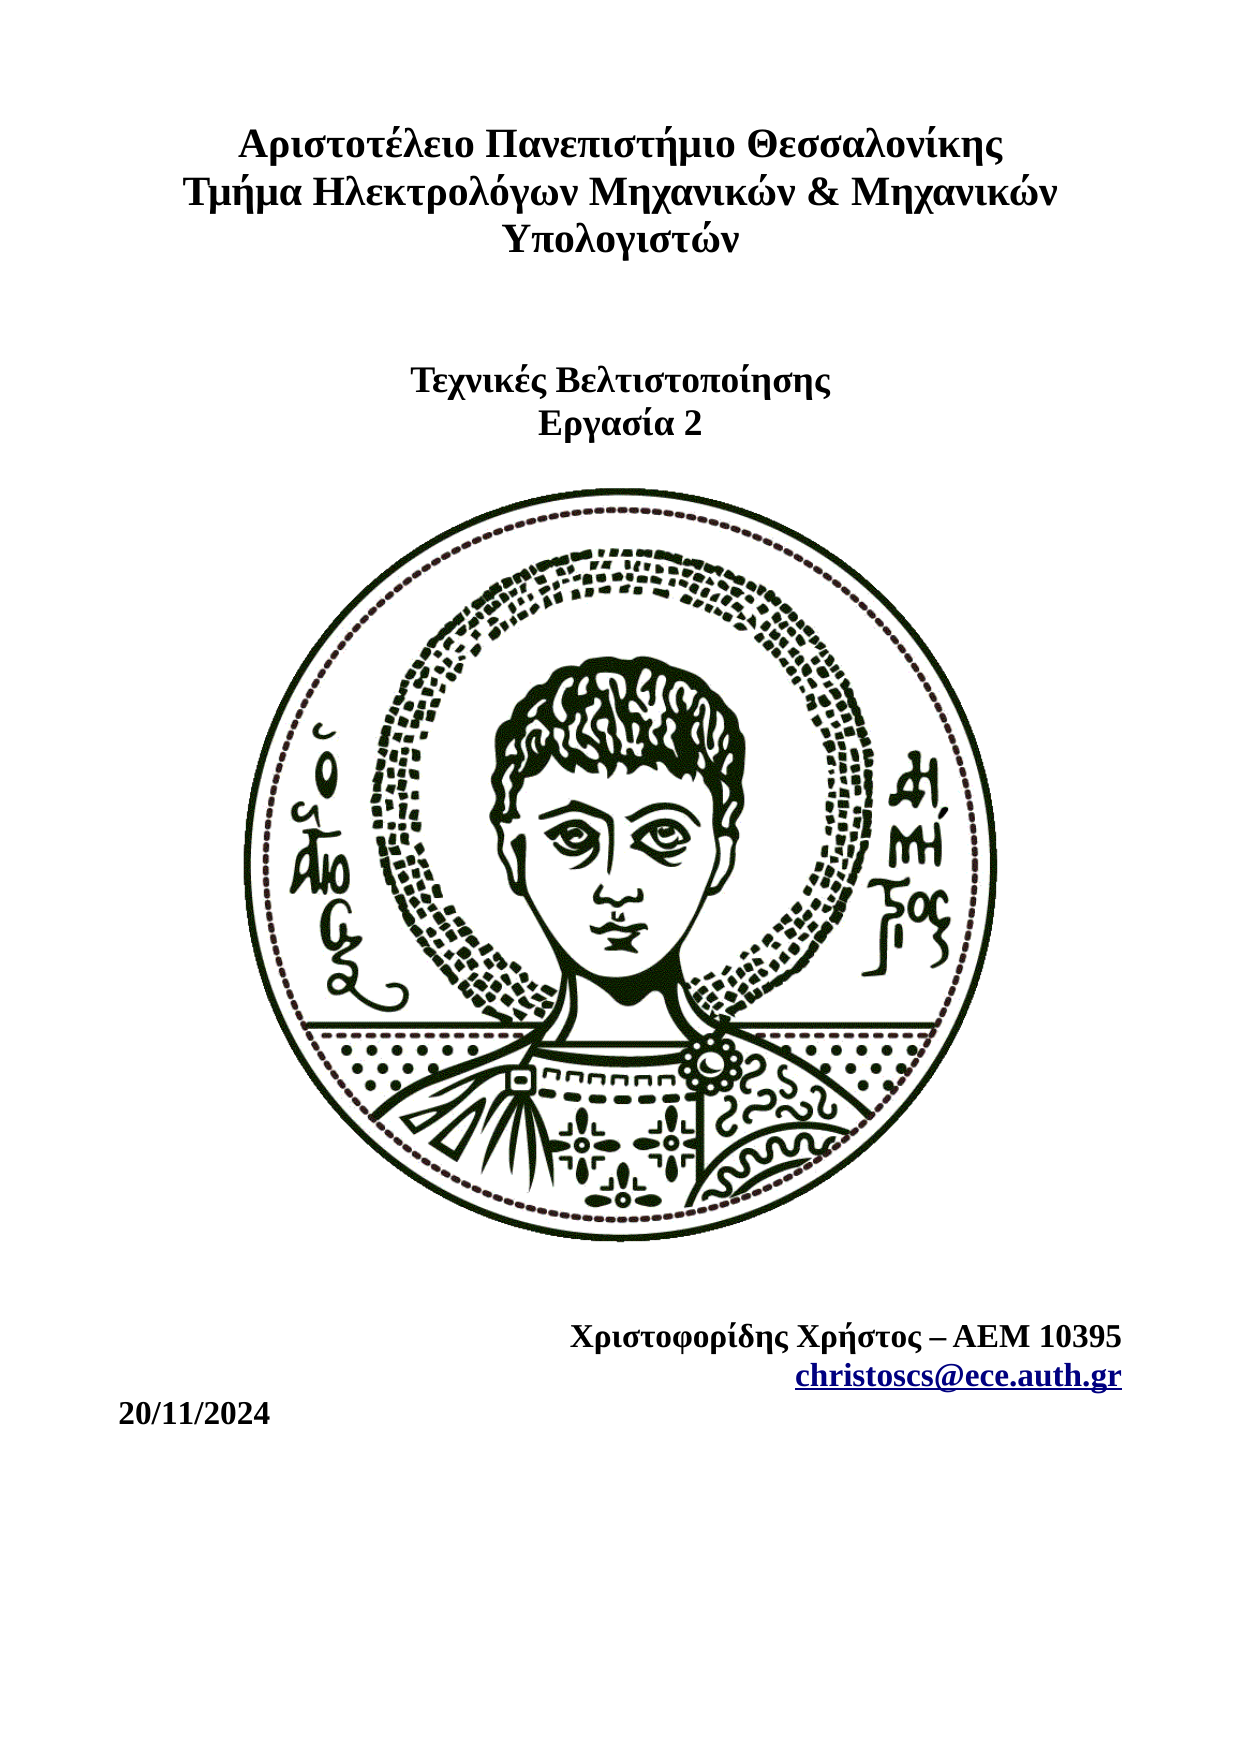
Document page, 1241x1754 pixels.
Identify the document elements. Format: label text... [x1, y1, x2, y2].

text 20/11/2024 [118, 1393, 1122, 1432]
picture [236, 487, 1004, 1250]
text Αριστοτέλειο Πανεπιστήμιο Θεσσαλονίκης [118, 118, 1122, 166]
text christoscs@ece.auth.gr [118, 1355, 1122, 1393]
text Τμήμα Ηλεκτρολόγων Μηχανικών & Μηχανικών Υπολογιστών [118, 166, 1122, 262]
text Τεχνικές Βελτιστοποίησης [118, 358, 1122, 401]
text Χριστοφορίδης Χρήστος – ΑΕΜ 10395 [118, 1317, 1122, 1355]
text Εργασία 2 [118, 401, 1122, 444]
